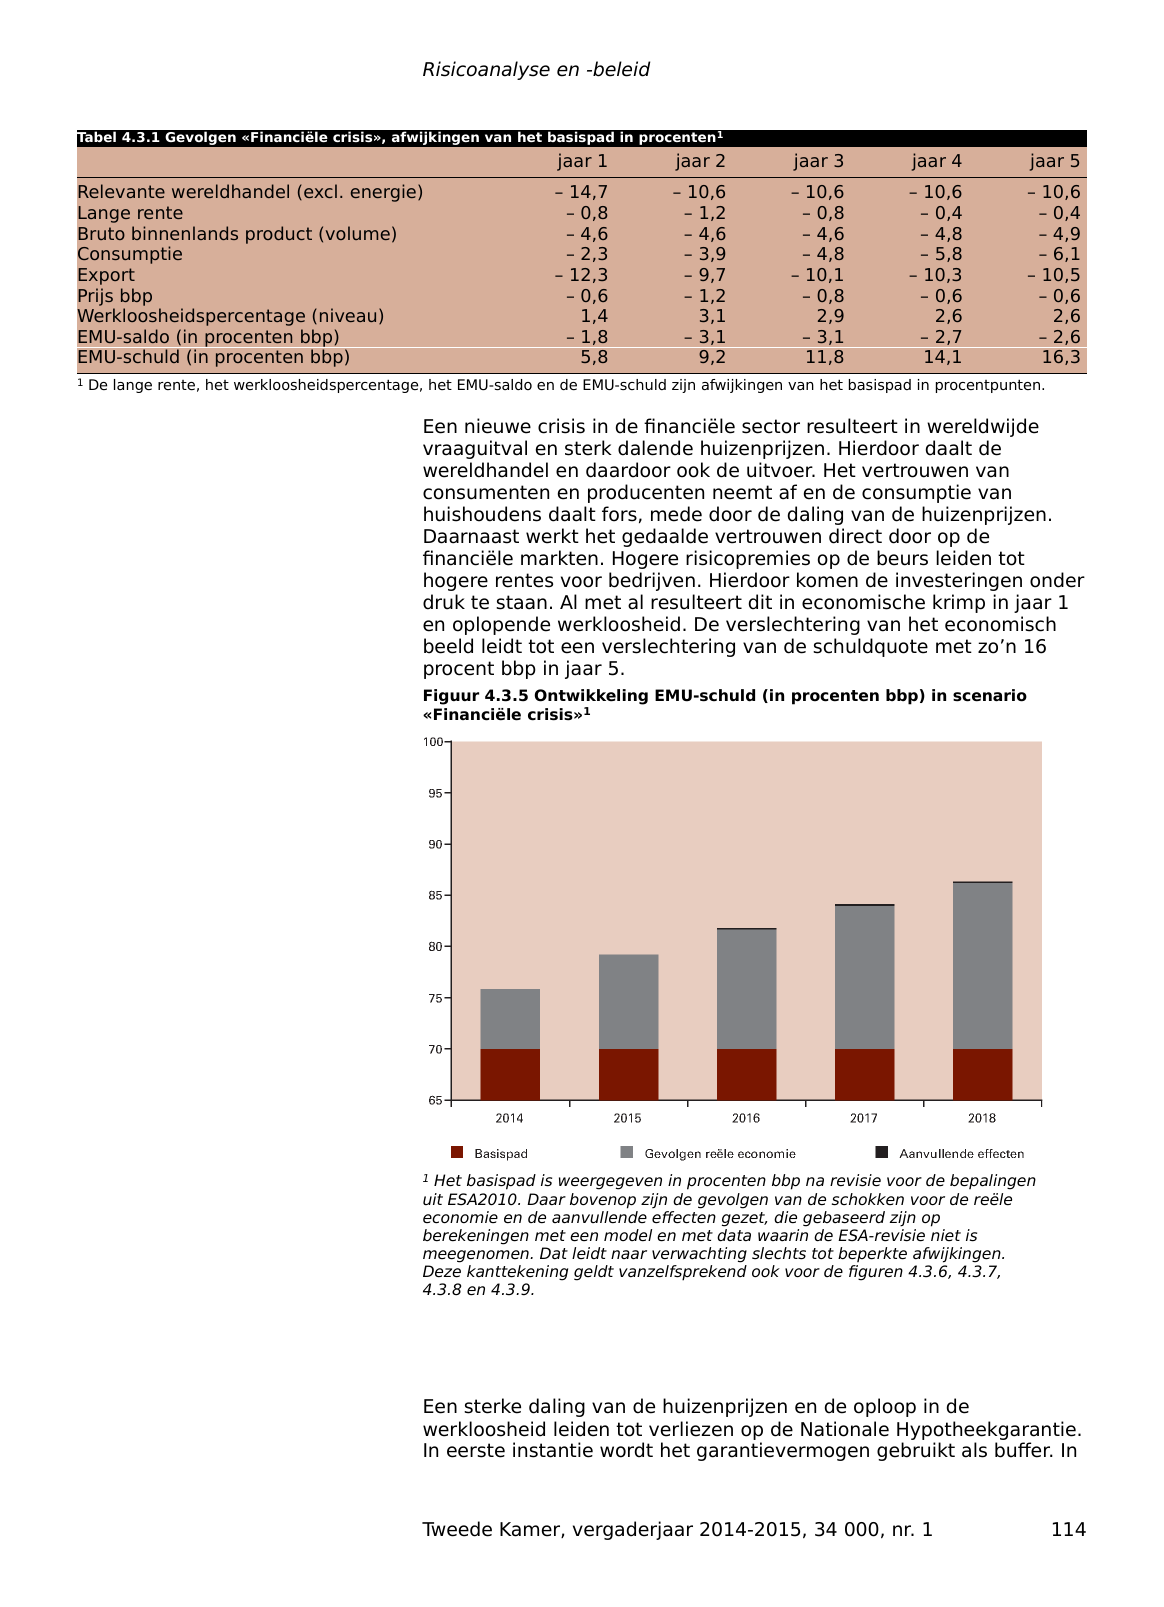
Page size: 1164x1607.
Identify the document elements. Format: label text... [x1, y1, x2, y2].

table_cell 9,2 [614, 348, 732, 373]
table_cell – 4,8 [732, 244, 850, 265]
table_cell 14,1 [850, 348, 968, 373]
table_cell Relevante wereldhandel (excl. energie) [77, 178, 496, 203]
table_cell – 12,3 [496, 265, 614, 286]
table_cell – 5,8 [850, 244, 968, 265]
table_cell – 4,9 [969, 224, 1087, 244]
table_cell – 0,8 [732, 203, 850, 224]
table_cell – 2,3 [496, 244, 614, 265]
table_cell – 1,2 [614, 286, 732, 306]
table_cell – 2,6 [969, 327, 1087, 347]
table_cell – 0,8 [732, 286, 850, 306]
text Figuur 4.3.5 Ontwikkeling EMU-schuld (in procenten bbp) in scenario «Financiële crisis»1 [422, 687, 1042, 724]
text 1 Het basispad is weergegeven in procenten bbp na revisie voor de bepalingen uit ESA2010. Daar bovenop zijn de gevolgen van de schokken voor de reële economie en de aanvullende effecten gezet, die gebaseerd zijn op berekeningen met een model en met data waarin de ESA-revisie niet is meegenomen. Dat leidt naar verwachting slechts tot beperkte afwijkingen. Deze kanttekening geldt vanzelfsprekend ook voor de figuren 4.3.6, 4.3.7, 4.3.8 en 4.3.9. [422, 1172, 1042, 1299]
picture [422, 735, 1043, 1161]
table_cell jaar 5 [969, 147, 1087, 177]
table_cell EMU-saldo (in procenten bbp) [77, 327, 496, 347]
table_cell 1,4 [496, 306, 614, 327]
table_cell Export [77, 265, 496, 286]
table_cell – 0,4 [969, 203, 1087, 224]
table_cell – 9,7 [614, 265, 732, 286]
table_cell 5,8 [496, 348, 614, 373]
table_cell – 0,6 [496, 286, 614, 306]
table_cell – 1,2 [614, 203, 732, 224]
text Een sterke daling van de huizenprijzen en de oploop in de werkloosheid leiden tot verliezen op de Nationale Hypotheekgarantie. In eerste instantie wordt het garantievermogen gebruikt als buffer. In [422, 1396, 1087, 1462]
table_cell – 6,1 [969, 244, 1087, 265]
table_cell – 10,6 [732, 178, 850, 203]
table_cell – 14,7 [496, 178, 614, 203]
table_cell – 10,6 [850, 178, 968, 203]
table_cell – 3,1 [614, 327, 732, 347]
table_cell – 0,6 [850, 286, 968, 306]
table_cell 2,6 [969, 306, 1087, 327]
table_cell – 0,4 [850, 203, 968, 224]
table_cell – 2,7 [850, 327, 968, 347]
text Een nieuwe crisis in de financiële sector resulteert in wereldwijde vraaguitval en sterk dalende huizenprijzen. Hierdoor daalt de wereldhandel en daardoor ook de uitvoer. Het vertrouwen van consumenten en producenten neemt af en de consumptie van huishoudens daalt fors, mede door de daling van de huizenprijzen. Daarnaast werkt het gedaalde vertrouwen direct door op de financiële markten. Hogere risicopremies op de beurs leiden tot hogere rentes voor bedrijven. Hierdoor komen de investeringen onder druk te staan. Al met al resulteert dit in economische krimp in jaar 1 en oplopende werkloosheid. De verslechtering van het economisch beeld leidt tot een verslechtering van de schuldquote met zo’n 16 procent bbp in jaar 5. [422, 416, 1087, 679]
table_cell 1 De lange rente, het werkloosheidspercentage, het EMU-saldo en de EMU-schuld zijn afwijkingen van het basispad in procentpunten. [77, 374, 1087, 393]
table_cell jaar 1 [496, 147, 614, 177]
table_cell – 4,6 [614, 224, 732, 244]
table_cell – 4,6 [732, 224, 850, 244]
table_cell – 3,9 [614, 244, 732, 265]
table_cell – 1,8 [496, 327, 614, 347]
table_cell – 3,1 [732, 327, 850, 347]
table_cell – 10,6 [614, 178, 732, 203]
table_cell – 0,6 [969, 286, 1087, 306]
table_cell jaar 3 [732, 147, 850, 177]
table_cell Werkloosheidspercentage (niveau) [77, 306, 496, 327]
table_cell jaar 2 [614, 147, 732, 177]
table_cell – 10,3 [850, 265, 968, 286]
table_cell – 10,1 [732, 265, 850, 286]
table_cell [77, 147, 496, 177]
table_cell – 4,6 [496, 224, 614, 244]
table_cell 2,6 [850, 306, 968, 327]
table_cell Lange rente [77, 203, 496, 224]
table_cell 11,8 [732, 348, 850, 373]
table_cell Prijs bbp [77, 286, 496, 306]
table_cell Consumptie [77, 244, 496, 265]
table_cell EMU-schuld (in procenten bbp) [77, 348, 496, 373]
table_cell 2,9 [732, 306, 850, 327]
table_cell – 4,8 [850, 224, 968, 244]
table_cell 16,3 [969, 348, 1087, 373]
table_cell – 0,8 [496, 203, 614, 224]
table_cell Bruto binnenlands product (volume) [77, 224, 496, 244]
table_cell – 10,5 [969, 265, 1087, 286]
table_cell jaar 4 [850, 147, 968, 177]
table_cell 3,1 [614, 306, 732, 327]
table_cell – 10,6 [969, 178, 1087, 203]
table_header Tabel 4.3.1 Gevolgen «Financiële crisis», afwijkingen van het basispad in procenten1 [77, 130, 1087, 146]
